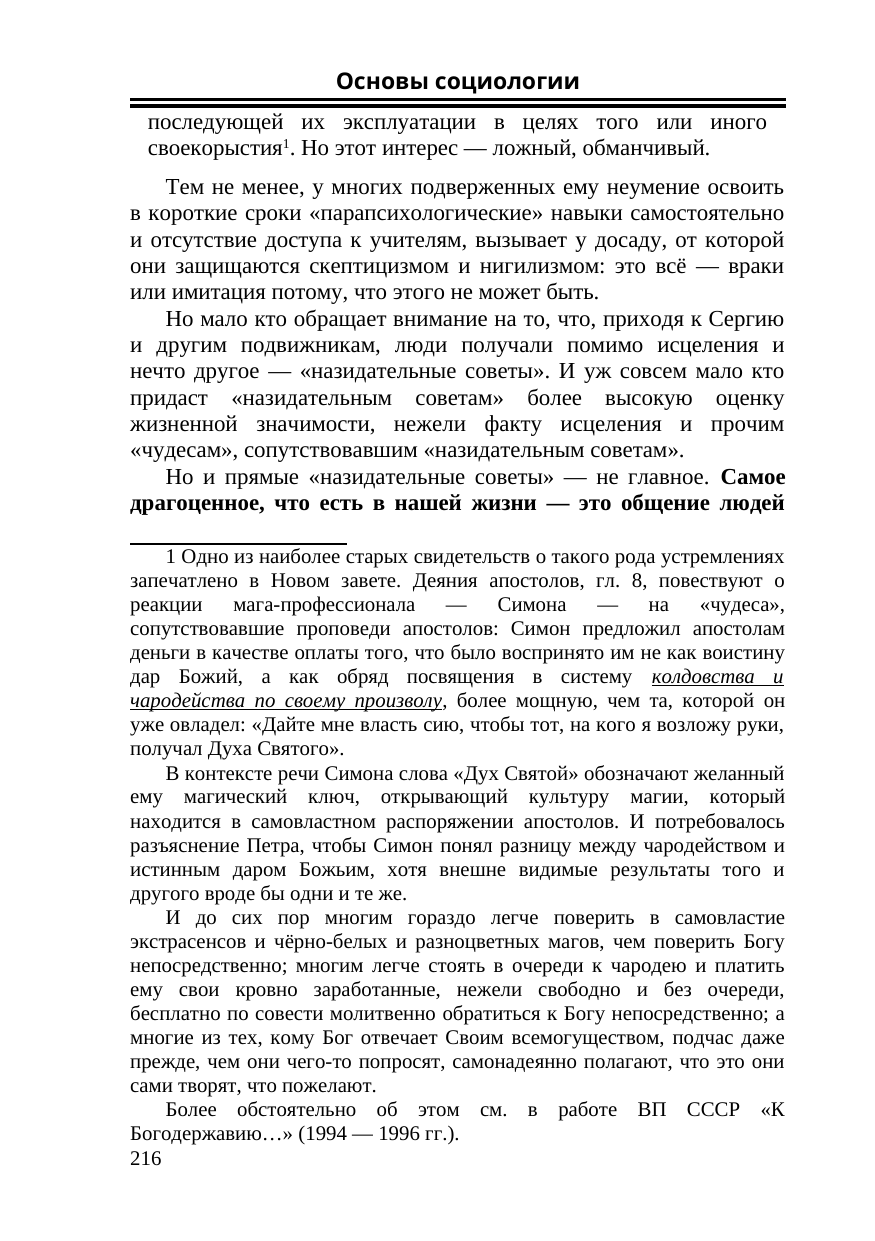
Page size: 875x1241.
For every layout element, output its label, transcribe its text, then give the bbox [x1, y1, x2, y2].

text Но и прямые «назидательные советы» — не главное. Самое драгоценное, что есть в нашей жизни — это общение людей [130, 463, 786, 516]
text Тем не менее, у многих подверженных ему неумение освоить в короткие сроки «парапсихологические» навыки самостоятельно и отсутствие доступа к учителям, вызывает у досаду, от которой они защищаются скептицизмом и нигилизмом: это всё — враки или имитация потому, что этого не может быть. [130, 173, 786, 305]
text Но мало кто обращает внимание на то, что, приходя к Сергию и другим подвижникам, люди получали помимо исцеления и нечто другое — «назидательные советы». И уж совсем мало кто придаст «назидательным советам» более высокую оценку жизненной значимости, нежели факту исцеления и прочим «чудесам», сопутствовавшим «назидательным советам». [130, 305, 786, 463]
text последующей их эксплуатации в целях того или иного своекорыстия. Но этот интерес — ложный, обманчивый. [148, 108, 768, 160]
text В контексте речи Симона слова «Дух Святой» обозначают желанный ему магический ключ, открывающий культуру магии, который находится в самовластном распоряжении апостолов. И потребовалось разъяснение Петра, чтобы Симон понял разницу между чародейством и истинным даром Божьим, хотя внешне видимые результаты того и другого вроде бы одни и те же. [130, 760, 786, 905]
text Одно из наиболее старых свидетельств о такого рода устремлениях запечатлено в Новом завете. Деяния апостолов, гл. 8, повествуют о реакции мага-профес­сионала — Симона — на «чудеса», сопутствовавшие проповеди апостолов: Симон предложил апостолам деньги в качестве оплаты того, что было воспринято им не как воистину дар Божий, а как обряд посвящения в систему колдовства и чародейства по своему произволу, более мощную, чем та, которой он уже овладел: «Дайте мне власть сию, чтобы тот, на кого я возложу руки, получал Духа Святого». [130, 544, 786, 760]
text И до сих пор многим гораздо легче поверить в самовластие экстрасенсов и чёрно-белых и разноцветных магов, чем поверить Богу непосредственно; многим легче стоять в очереди к чародею и платить ему свои кровно заработанные, нежели свободно и без очереди, бесплатно по совести молитвенно обратиться к Богу непосредственно; а многие из тех, кому Бог отвечает Своим всемогуществом, подчас даже прежде, чем они чего-то попросят, самонадеянно полагают, что это они сами творят, что пожелают. [130, 905, 786, 1097]
text Более обстоятельно об этом см. в работе ВП СССР «К Богодержавию…» (1994 — 1996 гг.). [130, 1097, 786, 1145]
